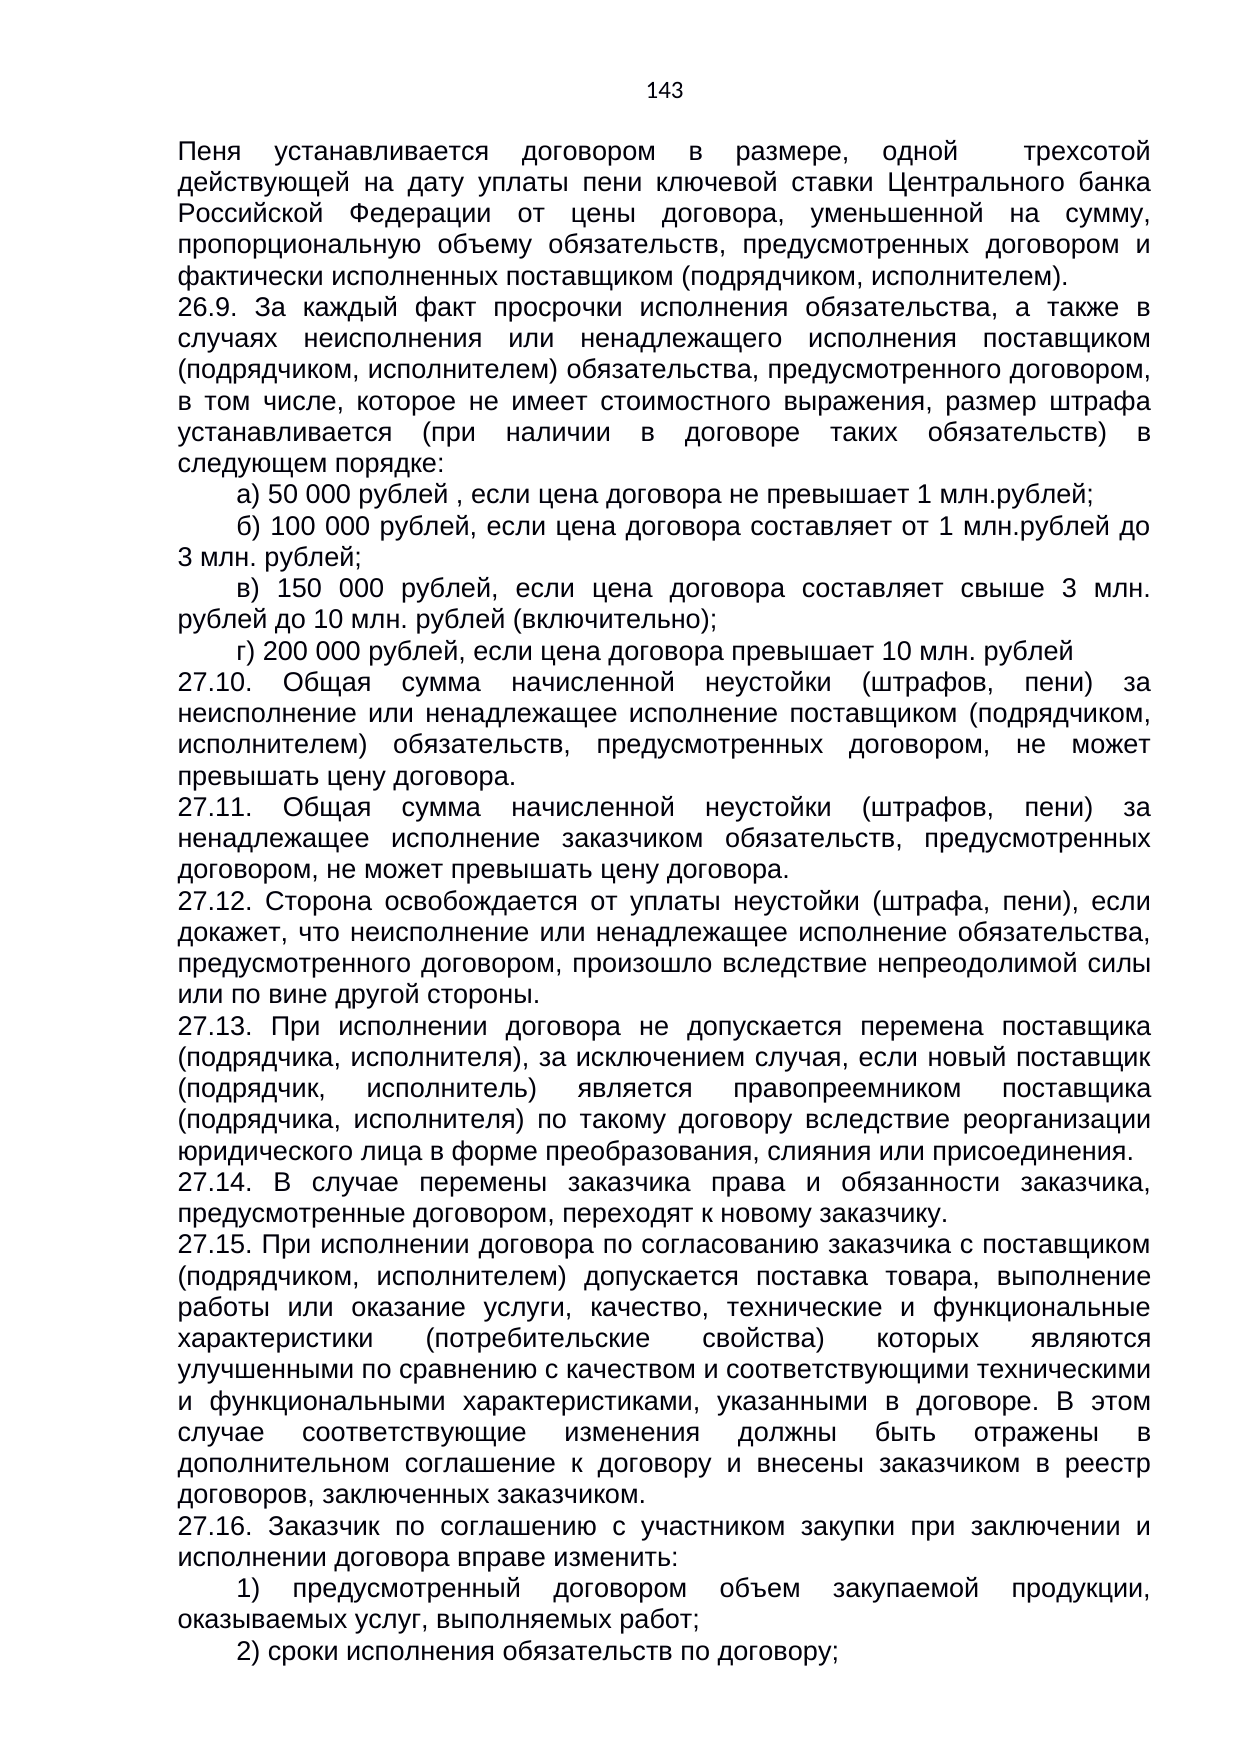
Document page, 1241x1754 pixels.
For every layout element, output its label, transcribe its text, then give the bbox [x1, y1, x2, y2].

text 27.14. В случае перемены заказчика права и обязанности заказчика, предусмотренные договором, переходят к новому заказчику. [177, 1166, 1152, 1228]
text 1) предусмотренный договором объем закупаемой продукции, оказываемых услуг, выполняемых работ; [177, 1572, 1152, 1635]
text 2) сроки исполнения обязательств по договору; [177, 1635, 1152, 1666]
text 27.11. Общая сумма начисленной неустойки (штрафов, пени) за ненадлежащее исполнение заказчиком обязательств, предусмотренных договором, не может превышать цену договора. [177, 791, 1152, 885]
text 27.16. Заказчик по соглашению с участником закупки при заключении и исполнении договора вправе изменить: [177, 1510, 1152, 1572]
text Пеня устанавливается договором в размере, одной трехсотой действующей на дату уплаты пени ключевой ставки Центрального банка Российской Федерации от цены договора, уменьшенной на сумму, пропорциональную объему обязательств, предусмотренных договором и фактически исполненных поставщиком (подрядчиком, исполнителем). [177, 135, 1152, 291]
text 27.15. При исполнении договора по согласованию заказчика с поставщиком (подрядчиком, исполнителем) допускается поставка товара, выполнение работы или оказание услуги, качество, технические и функциональные характеристики (потребительские свойства) которых являются улучшенными по сравнению с качеством и соответствующими техническими и функциональными характеристиками, указанными в договоре. В этом случае соответствующие изменения должны быть отражены в дополнительном соглашение к договору и внесены заказчиком в реестр договоров, заключенных заказчиком. [177, 1228, 1152, 1510]
text г) 200 000 рублей, если цена договора превышает 10 млн. рублей [177, 635, 1152, 666]
text 27.10. Общая сумма начисленной неустойки (штрафов, пени) за неисполнение или ненадлежащее исполнение поставщиком (подрядчиком, исполнителем) обязательств, предусмотренных договором, не может превышать цену договора. [177, 666, 1152, 791]
text б) 100 000 рублей, если цена договора составляет от 1 млн.рублей до 3 млн. рублей; [177, 510, 1152, 572]
text 27.12. Сторона освобождается от уплаты неустойки (штрафа, пени), если докажет, что неисполнение или ненадлежащее исполнение обязательства, предусмотренного договором, произошло вследствие непреодолимой силы или по вине другой стороны. [177, 885, 1152, 1010]
text 26.9. За каждый факт просрочки исполнения обязательства, а также в случаях неисполнения или ненадлежащего исполнения поставщиком (подрядчиком, исполнителем) обязательства, предусмотренного договором, в том числе, которое не имеет стоимостного выражения, размер штрафа устанавливается (при наличии в договоре таких обязательств) в следующем порядке: [177, 291, 1152, 478]
text 27.13. При исполнении договора не допускается перемена поставщика (подрядчика, исполнителя), за исключением случая, если новый поставщик (подрядчик, исполнитель) является правопреемником поставщика (подрядчика, исполнителя) по такому договору вследствие реорганизации юридического лица в форме преобразования, слияния или присоединения. [177, 1010, 1152, 1166]
text а) 50 000 рублей , если цена договора не превышает 1 млн.рублей; [177, 478, 1152, 510]
text в) 150 000 рублей, если цена договора составляет свыше 3 млн. рублей до 10 млн. рублей (включительно); [177, 572, 1152, 635]
